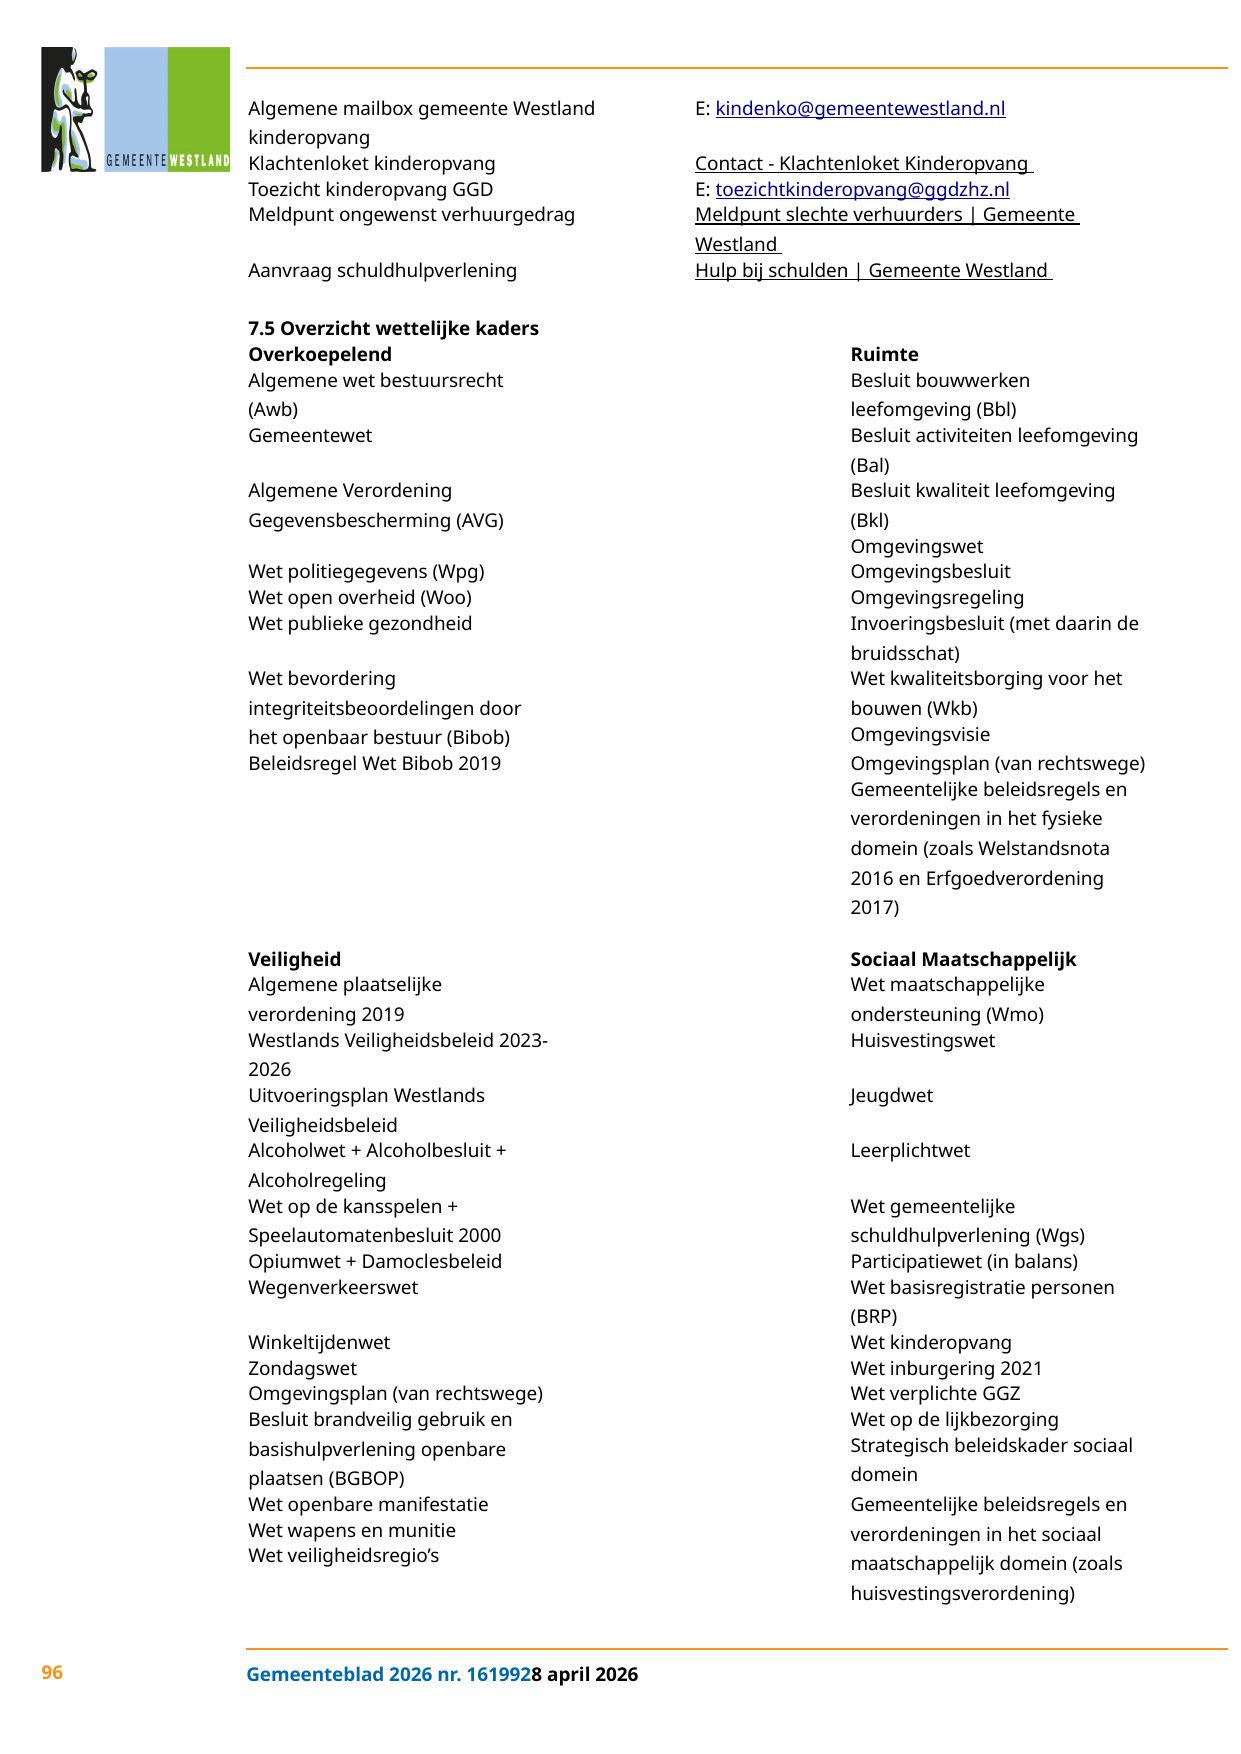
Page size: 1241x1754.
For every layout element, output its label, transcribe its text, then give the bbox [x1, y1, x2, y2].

table_cell Algemene mailbox gemeente Westland kinderopvang [248, 95, 695, 150]
table_cell Meldpunt ongewenst verhuurgedrag [248, 202, 695, 257]
table_cell Algemene plaatselijke verordening 2019 [248, 972, 549, 1027]
table_cell Toezicht kinderopvang GGD [248, 176, 695, 202]
table_cell [549, 946, 850, 1606]
table_cell Wet kinderopvang [850, 1329, 1152, 1355]
table_cell Klachtenloket kinderopvang [248, 150, 695, 176]
table_cell Meldpunt slechte verhuurders | Gemeente Westland [695, 202, 1152, 257]
table_cell Omgevingsvisie [850, 721, 1152, 750]
table_cell Wet verplichte GGZ [850, 1381, 1152, 1406]
table_cell Wet op de kansspelen + Speelautomatenbesluit 2000 [248, 1193, 549, 1248]
table_cell [248, 828, 549, 920]
table_cell Strategisch beleidskader sociaal domein [850, 1432, 1152, 1491]
table_cell Algemene wet bestuursrecht (Awb) [248, 367, 549, 422]
picture [41, 47, 231, 172]
table_cell Alcoholwet + Alcoholbesluit + Alcoholregeling [248, 1138, 549, 1193]
table_cell Wet bevordering integriteitsbeoordelingen door het openbaar bestuur (Bibob) [248, 665, 549, 750]
table_cell Huisvestingswet [850, 1027, 1152, 1082]
table_cell Hulp bij schulden | Gemeente Westland [695, 257, 1152, 283]
table_cell [248, 920, 1152, 946]
table_cell Invoeringsbesluit (met daarin de bruidsschat) [850, 610, 1152, 665]
table_cell Wet gemeentelijke schuldhulpverlening (Wgs) [850, 1193, 1152, 1248]
table_cell Algemene Verordening Gegevensbescherming (AVG) [248, 478, 549, 559]
table_cell Wet openbare manifestatie [248, 1491, 549, 1517]
table_cell Wet veiligheidsregio’s [248, 1543, 549, 1606]
table_cell Contact - Klachtenloket Kinderopvang [695, 150, 1152, 176]
table_cell Leerplichtwet [850, 1138, 1152, 1193]
table_header Overkoepelend [248, 341, 549, 367]
table_cell Wet wapens en munitie [248, 1517, 549, 1543]
table_cell Besluit activiteiten leefomgeving (Bal) [850, 422, 1152, 478]
table_cell E: kindenko@gemeentewestland.nl [695, 95, 1152, 150]
table_cell Wet kwaliteitsborging voor het bouwen (Wkb) [850, 665, 1152, 721]
table_cell Wet open overheid (Woo) [248, 584, 549, 610]
table_cell Veiligheid [248, 946, 549, 972]
table_cell [248, 802, 549, 827]
table_cell Participatiewet (in balans) [850, 1248, 1152, 1274]
table_cell Gemeentewet [248, 422, 549, 478]
table_cell Wegenverkeerswet [248, 1274, 549, 1329]
table_cell Wet basisregistratie personen (BRP) [850, 1274, 1152, 1329]
table_cell Wet op de lijkbezorging [850, 1406, 1152, 1432]
table_cell Sociaal Maatschappelijk [850, 946, 1152, 972]
table_cell Omgevingsbesluit [850, 559, 1152, 584]
table_cell Opiumwet + Damoclesbeleid [248, 1248, 549, 1274]
table_header [549, 341, 850, 920]
table_cell Omgevingswet [850, 533, 1152, 559]
table_cell Besluit kwaliteit leefomgeving (Bkl) [850, 478, 1152, 533]
table_cell E: toezichtkinderopvang@ggdzhz.nl [695, 176, 1152, 202]
table_cell Wet inburgering 2021 [850, 1355, 1152, 1381]
table_cell Uitvoeringsplan Westlands Veiligheidsbeleid [248, 1082, 549, 1137]
table_cell Wet publieke gezondheid [248, 610, 549, 665]
table_cell Omgevingsregeling [850, 584, 1152, 610]
table_cell Winkeltijdenwet [248, 1329, 549, 1355]
table_cell Gemeentelijke beleidsregels en verordeningen in het fysieke domein (zoals Welstandsnota 2016 en Erfgoedverordening 2017) [850, 776, 1152, 920]
table_header Ruimte [850, 341, 1152, 367]
table_cell Zondagswet [248, 1355, 549, 1381]
table_cell Beleidsregel Wet Bibob 2019 [248, 750, 549, 776]
table_cell Wet maatschappelijke ondersteuning (Wmo) [850, 972, 1152, 1027]
table_cell Wet politiegegevens (Wpg) [248, 559, 549, 584]
table_cell Gemeentelijke beleidsregels en verordeningen in het sociaal maatschappelijk domein (zoals huisvestingsverordening) [850, 1491, 1152, 1606]
text 7.5 Overzicht wettelijke kaders [248, 315, 1152, 341]
table_cell Aanvraag schuldhulpverlening [248, 257, 695, 283]
table_cell Jeugdwet [850, 1082, 1152, 1137]
table_cell Omgevingsplan (van rechtswege) [850, 750, 1152, 776]
table_cell Omgevingsplan (van rechtswege) [248, 1381, 549, 1406]
table_cell Besluit brandveilig gebruik en basishulpverlening openbare plaatsen (BGBOP) [248, 1406, 549, 1491]
table_cell [248, 776, 549, 802]
table_cell Westlands Veiligheidsbeleid 2023-2026 [248, 1027, 549, 1082]
table_cell Besluit bouwwerken leefomgeving (Bbl) [850, 367, 1152, 422]
